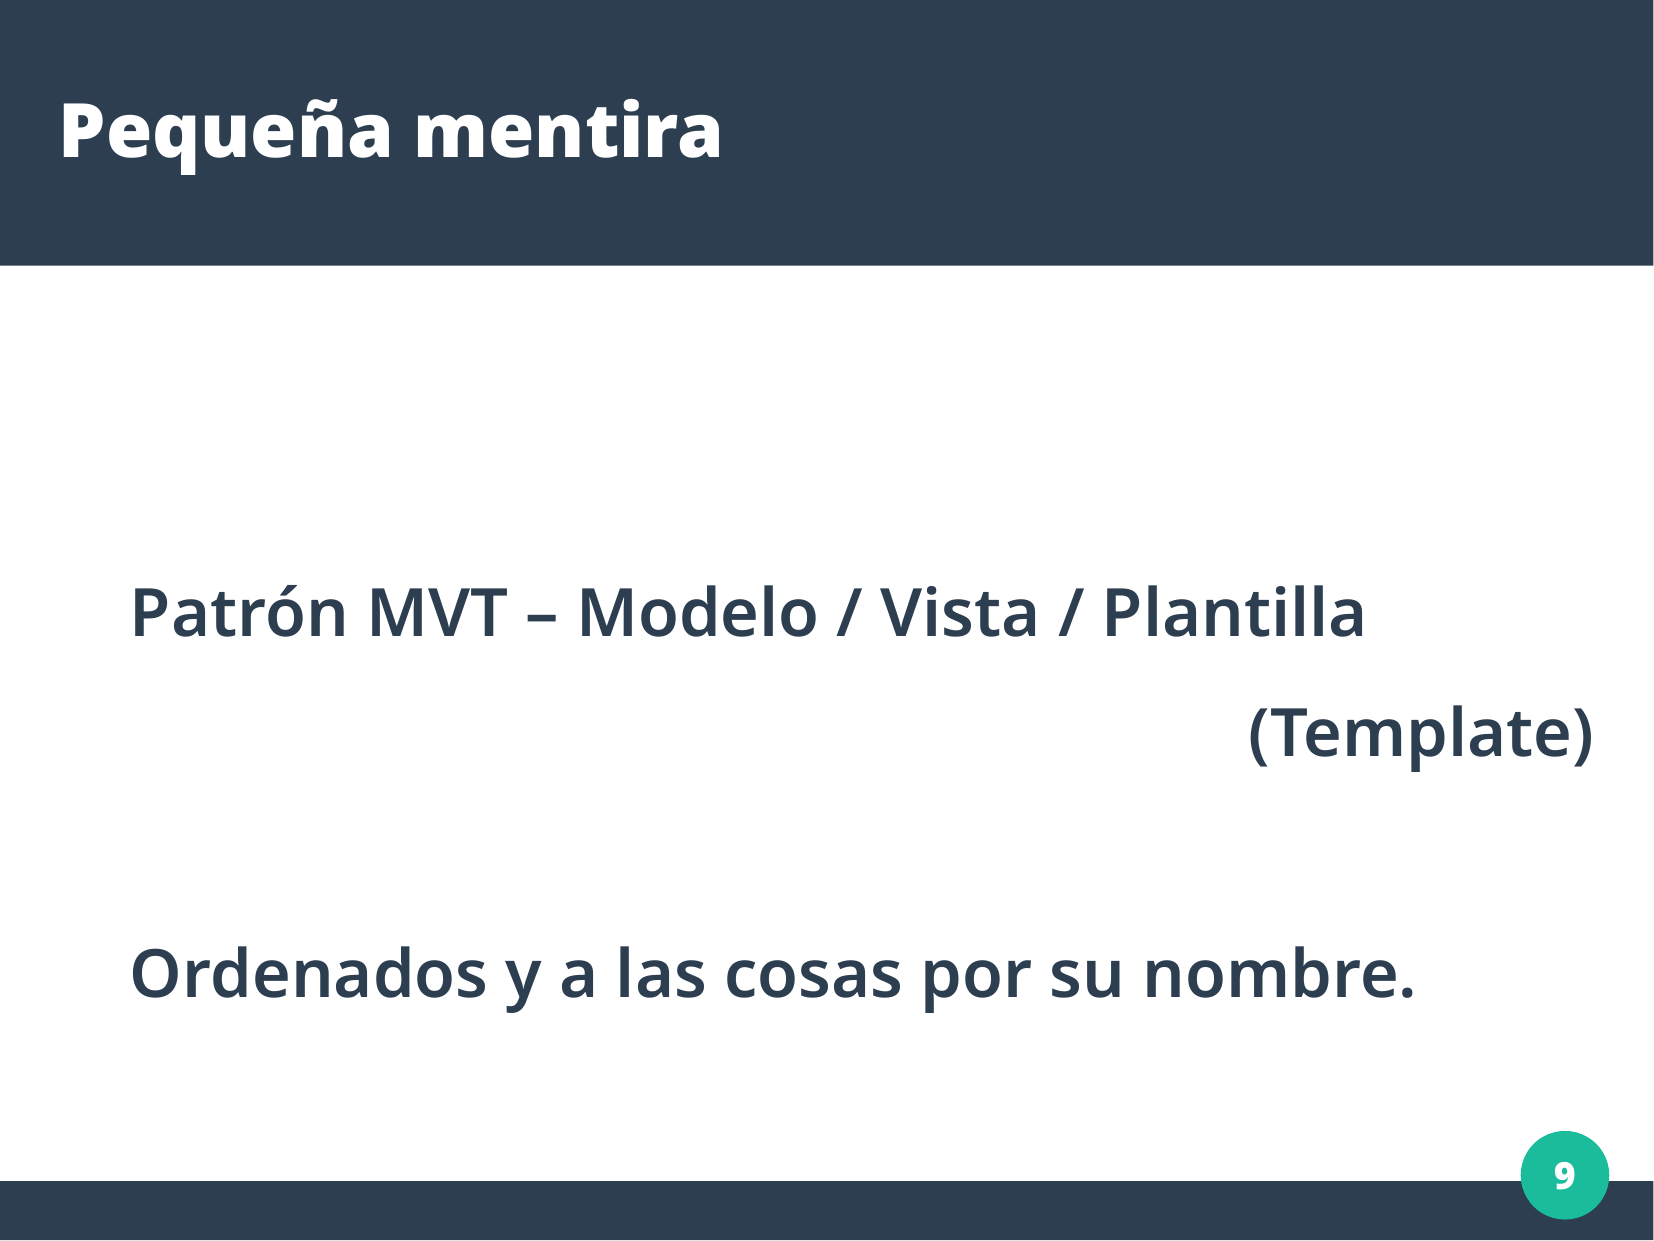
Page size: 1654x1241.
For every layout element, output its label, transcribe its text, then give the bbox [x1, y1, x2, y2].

title Pequeña mentira [59, 49, 1595, 207]
list Patrón MVT – Modelo / Vista / Plantilla (Template) Ordenados y a las cosas por su nombre. [59, 324, 1595, 1152]
